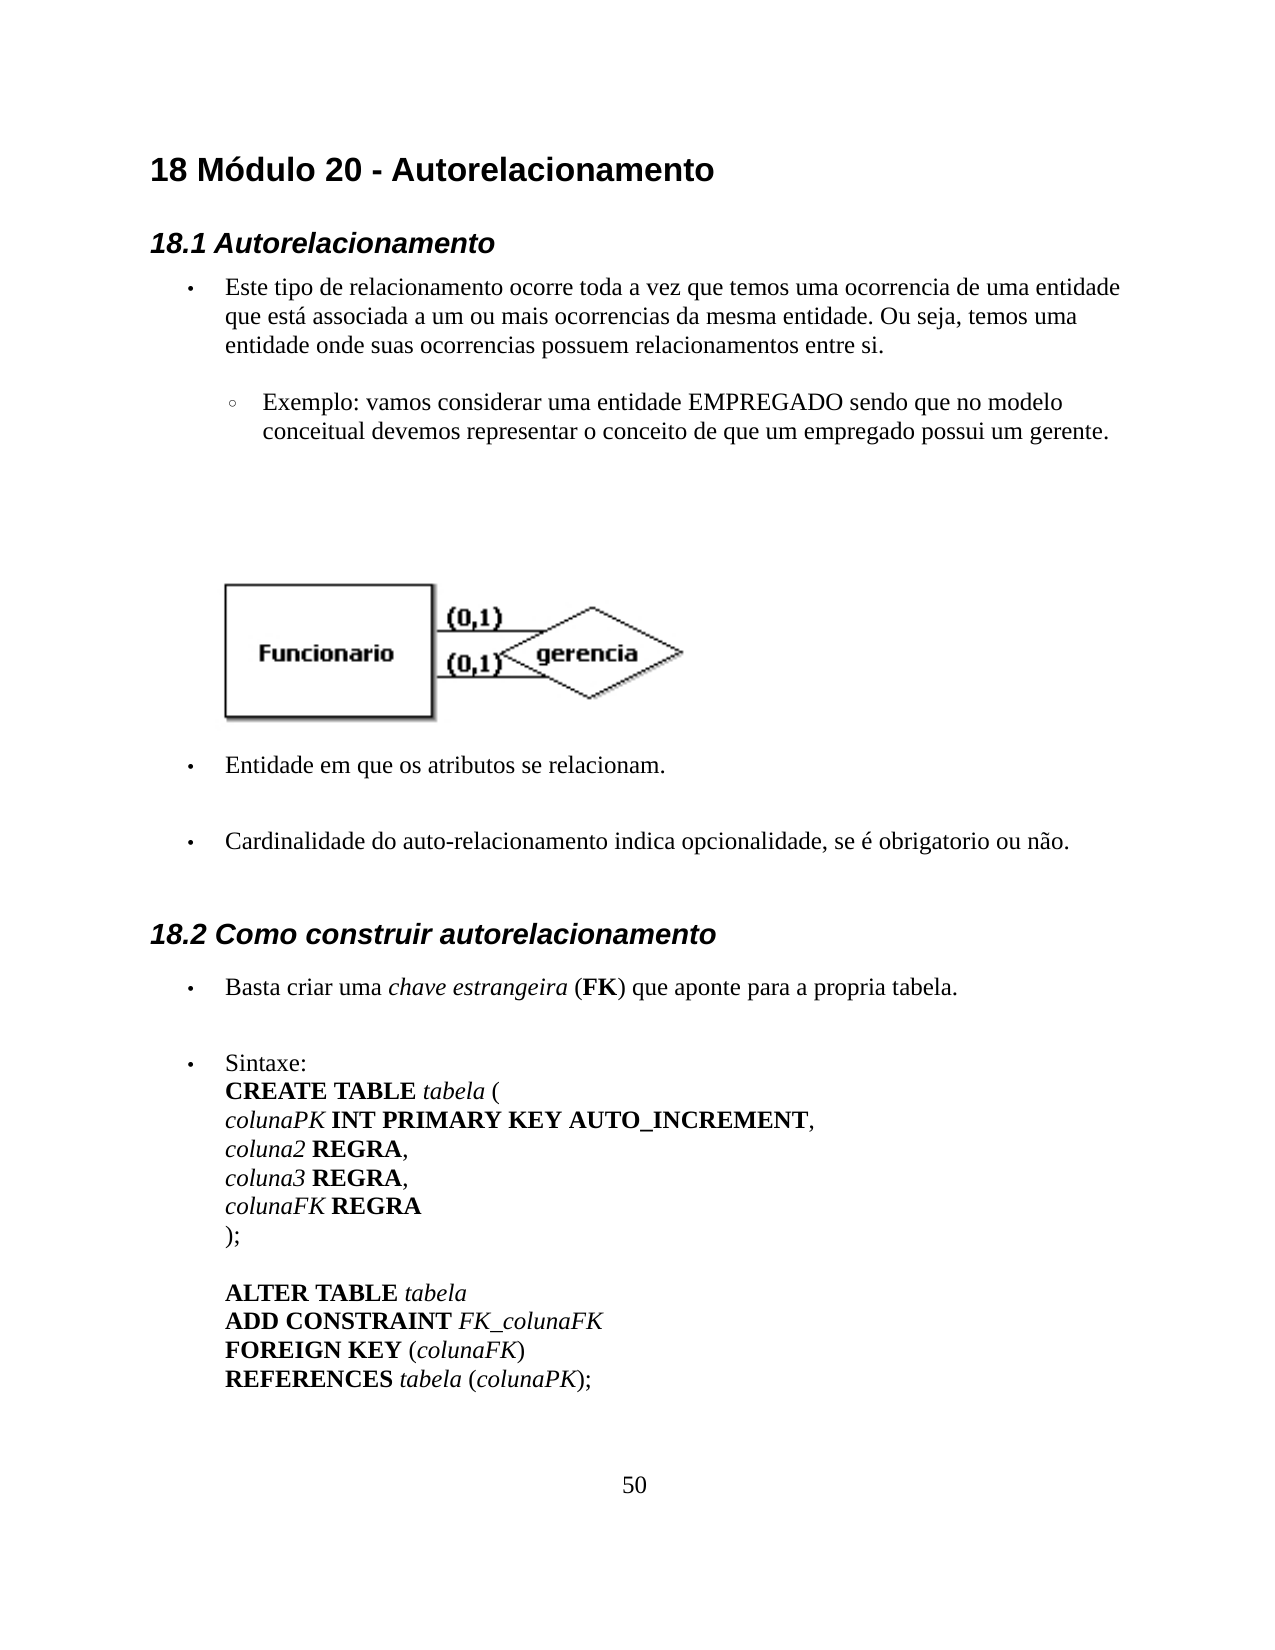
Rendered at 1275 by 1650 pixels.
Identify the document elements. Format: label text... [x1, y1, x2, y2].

list Sintaxe: CREATE TABLE tabela ( colunaPK INT PRIMARY KEY AUTO_INCREMENT, coluna2 REGRA, coluna3 REGRA, colunaFK REGRA ); ALTER TABLE tabela ADD CONSTRAINT FK_colunaFK FOREIGN KEY (colunaFK) REFERENCES tabela (colunaPK); [187, 1048, 1125, 1421]
subtitle 18.2 Como construir autorelacionamento [150, 917, 1125, 951]
list Cardinalidade do auto-relacionamento indica opcionalidade, se é obrigatorio ou não. [187, 826, 1125, 883]
list Entidade em que os atributos se relacionam. [187, 750, 1125, 808]
list Exemplo: vamos considerar uma entidade EMPREGADO sendo que no modelo conceitual devemos representar o conceito de que um empregado possui um gerente. [225, 387, 1125, 473]
list Este tipo de relacionamento ocorre toda a vez que temos uma ocorrencia de uma entidade que está associada a um ou mais ocorrencias da mesma entidade. Ou seja, temos uma entidade onde suas ocorrencias possuem relacionamentos entre si. [187, 272, 1125, 387]
subtitle 18 Módulo 20 - Autorelacionamento [150, 150, 1125, 189]
picture [150, 482, 694, 733]
list Basta criar uma chave estrangeira (FK) que aponte para a propria tabela. [187, 972, 1125, 1030]
subtitle 18.1 Autorelacionamento [150, 226, 1125, 260]
